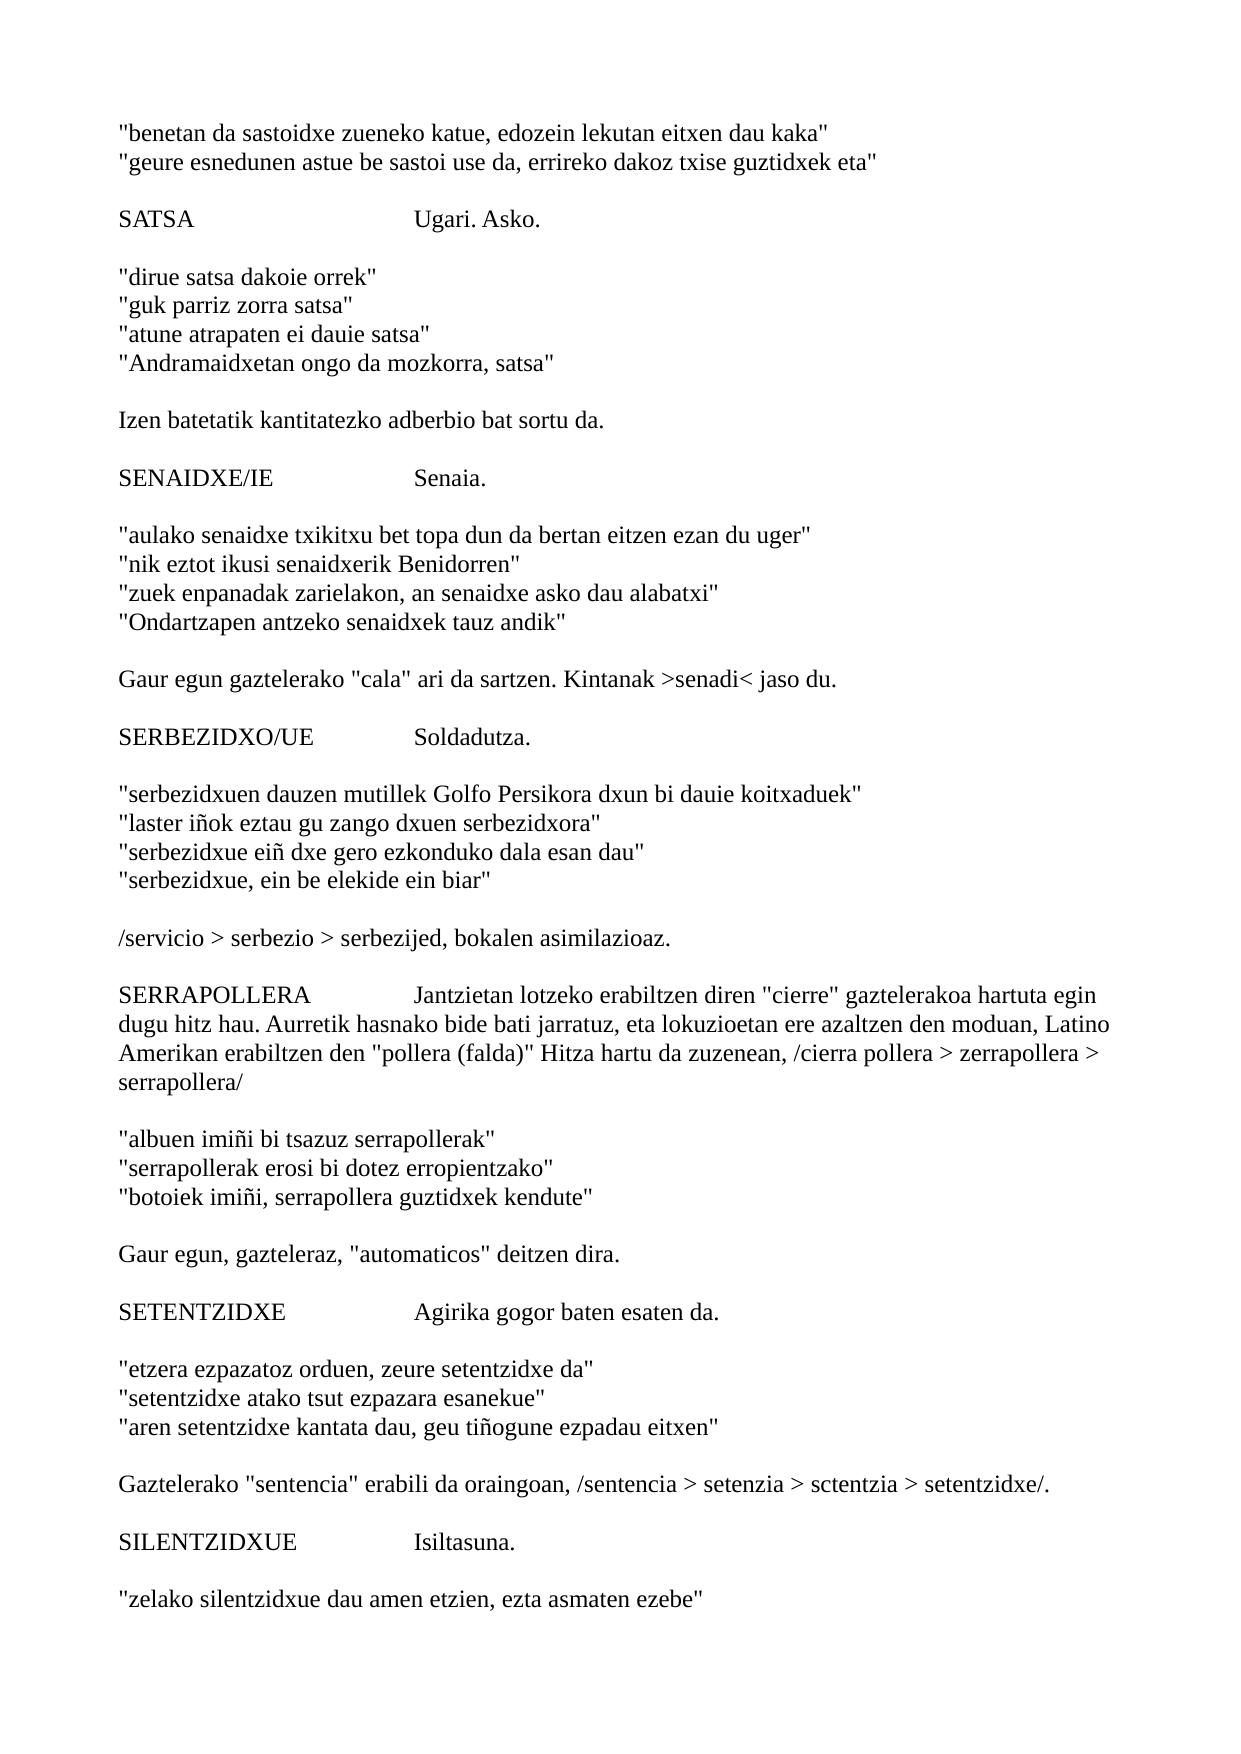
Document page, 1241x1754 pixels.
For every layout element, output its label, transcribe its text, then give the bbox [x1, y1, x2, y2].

text "laster iñok eztau gu zango dxuen serbezidxora" [118, 808, 1122, 837]
text Gaur egun, gazteleraz, "automaticos" deitzen dira. [118, 1239, 1122, 1268]
text "serrapollerak erosi bi dotez erropientzako" [118, 1153, 1122, 1182]
text Gaztelerako "sentencia" erabili da oraingoan, /sentencia > setenzia > sctentzia > setentzidxe/. [118, 1469, 1122, 1498]
text SILENTZIDXUE Isiltasuna. [118, 1527, 1122, 1556]
text "guk parriz zorra satsa" [118, 291, 1122, 319]
text "dirue satsa dakoie orrek" [118, 262, 1122, 291]
text "Andramaidxetan ongo da mozkorra, satsa" [118, 348, 1122, 377]
text "benetan da sastoidxe zueneko katue, edozein lekutan eitxen dau kaka" [118, 118, 1122, 147]
text "atune atrapaten ei dauie satsa" [118, 319, 1122, 348]
text "aulako senaidxe txikitxu bet topa dun da bertan eitzen ezan du uger" [118, 521, 1122, 549]
text "zuek enpanadak zarielakon, an senaidxe asko dau alabatxi" [118, 578, 1122, 607]
text "etzera ezpazatoz orduen, zeure setentzidxe da" [118, 1354, 1122, 1383]
text Gaur egun gaztelerako "cala" ari da sartzen. Kintanak >senadi< jaso du. [118, 664, 1122, 693]
text "aren setentzidxe kantata dau, geu tiñogune ezpadau eitxen" [118, 1412, 1122, 1441]
text "Ondartzapen antzeko senaidxek tauz andik" [118, 607, 1122, 636]
text SATSA Ugari. Asko. [118, 204, 1122, 233]
text "botoiek imiñi, serrapollera guztidxek kendute" [118, 1182, 1122, 1211]
text "setentzidxe atako tsut ezpazara esanekue" [118, 1383, 1122, 1412]
text "serbezidxuen dauzen mutillek Golfo Persikora dxun bi dauie koitxaduek" [118, 779, 1122, 808]
text SETENTZIDXE Agirika gogor baten esaten da. [118, 1297, 1122, 1326]
text SENAIDXE/IE Senaia. [118, 463, 1122, 492]
text /servicio > serbezio > serbezijed, bokalen asimilazioaz. [118, 923, 1122, 952]
text SERRAPOLLERA Jantzietan lotzeko erabiltzen diren "cierre" gaztelerakoa hartuta egin dugu hitz hau. Aurretik hasnako bide bati jarratuz, eta lokuzioetan ere azaltzen den moduan, Latino Amerikan erabiltzen den "pollera (falda)" Hitza hartu da zuzenean, /cierra pollera > zerrapollera > serrapollera/ [118, 981, 1122, 1096]
text "geure esnedunen astue be sastoi use da, errireko dakoz txise guztidxek eta" [118, 147, 1122, 176]
text "serbezidxue eiñ dxe gero ezkonduko dala esan dau" [118, 837, 1122, 866]
text "albuen imiñi bi tsazuz serrapollerak" [118, 1124, 1122, 1153]
text SERBEZIDXO/UE Soldadutza. [118, 722, 1122, 751]
text "nik eztot ikusi senaidxerik Benidorren" [118, 549, 1122, 578]
text "serbezidxue, ein be elekide ein biar" [118, 866, 1122, 894]
text Izen batetatik kantitatezko adberbio bat sortu da. [118, 406, 1122, 434]
text "zelako silentzidxue dau amen etzien, ezta asmaten ezebe" [118, 1584, 1122, 1613]
